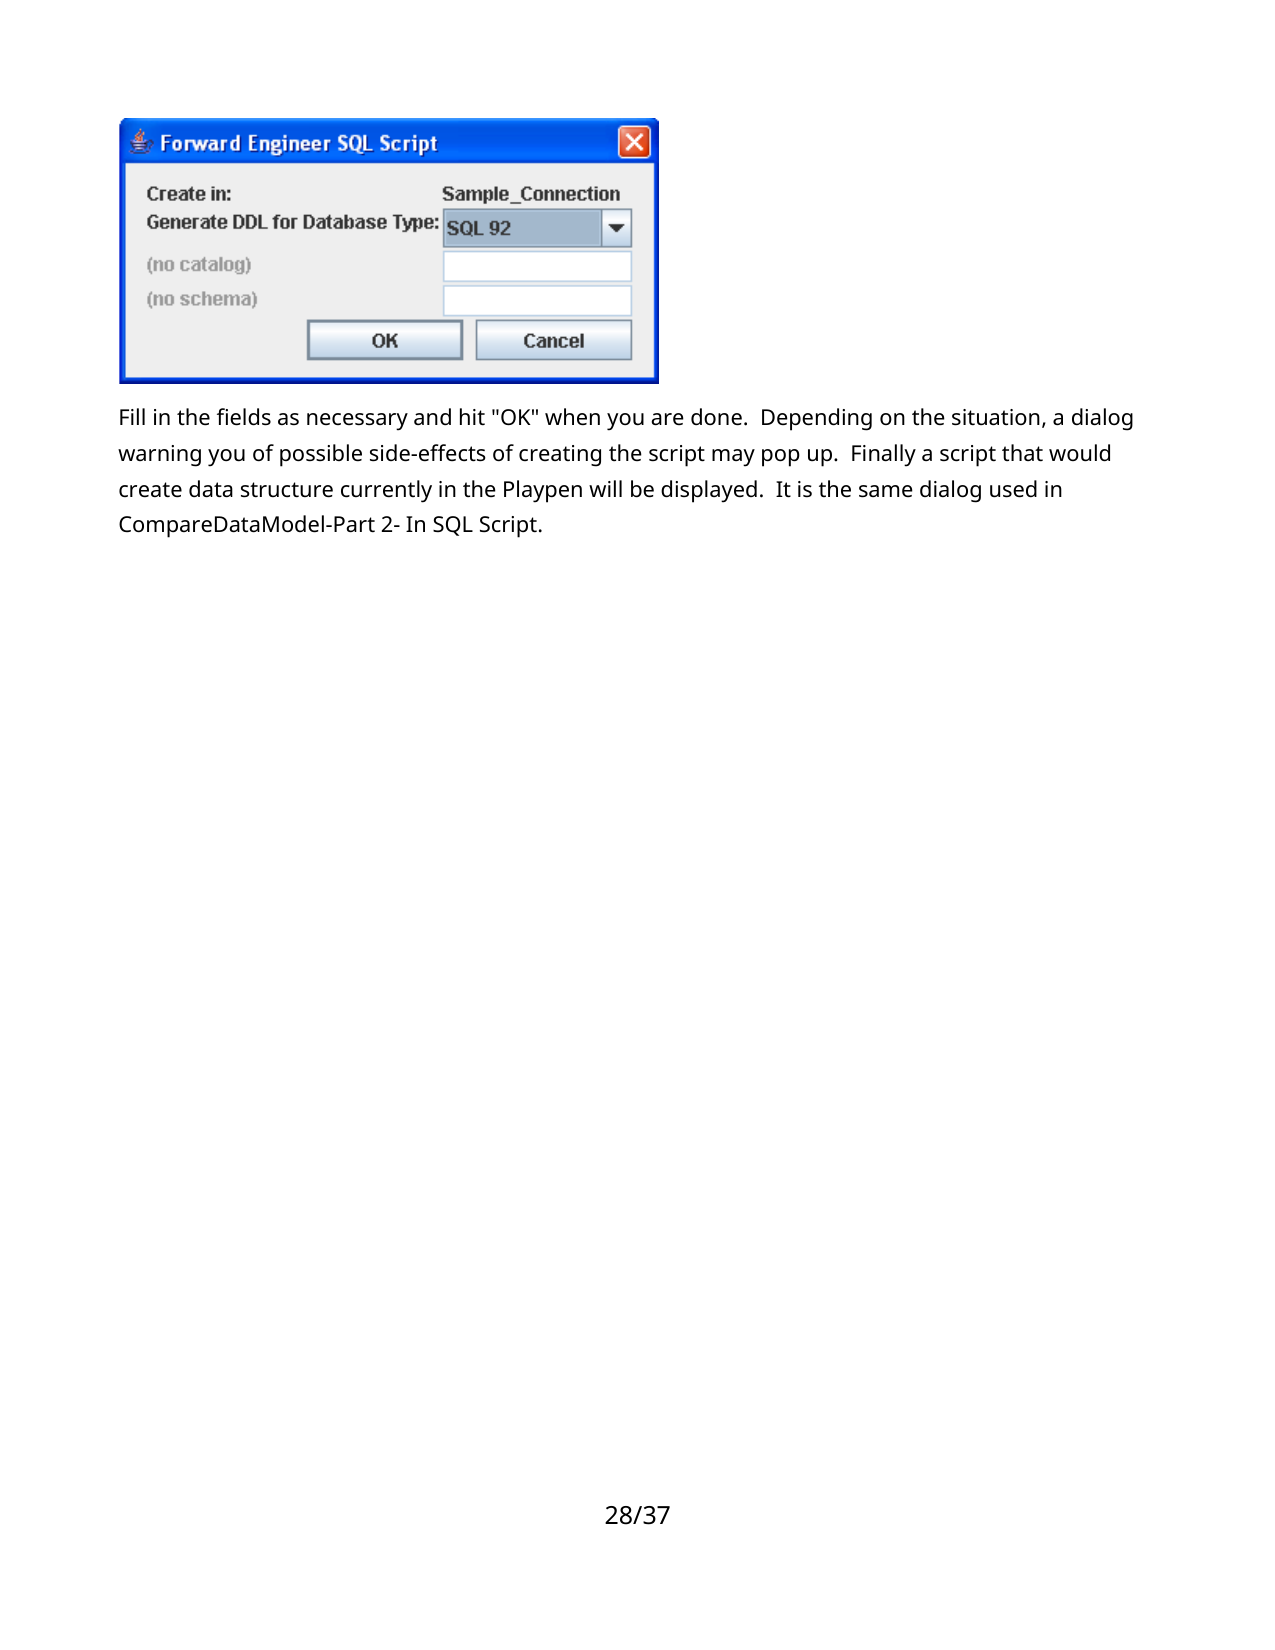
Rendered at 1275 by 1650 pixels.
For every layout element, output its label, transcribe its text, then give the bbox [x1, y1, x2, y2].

picture [118, 118, 659, 384]
text Fill in the fields as necessary and hit "OK" when you are done. Depending on the situation, a dialog warning you of possible side-effects of creating the script may pop up. Finally a script that would create data structure currently in the Playpen will be displayed. It is the same dialog used in CompareDataModel-Part 2- In SQL Script. [118, 402, 1157, 539]
